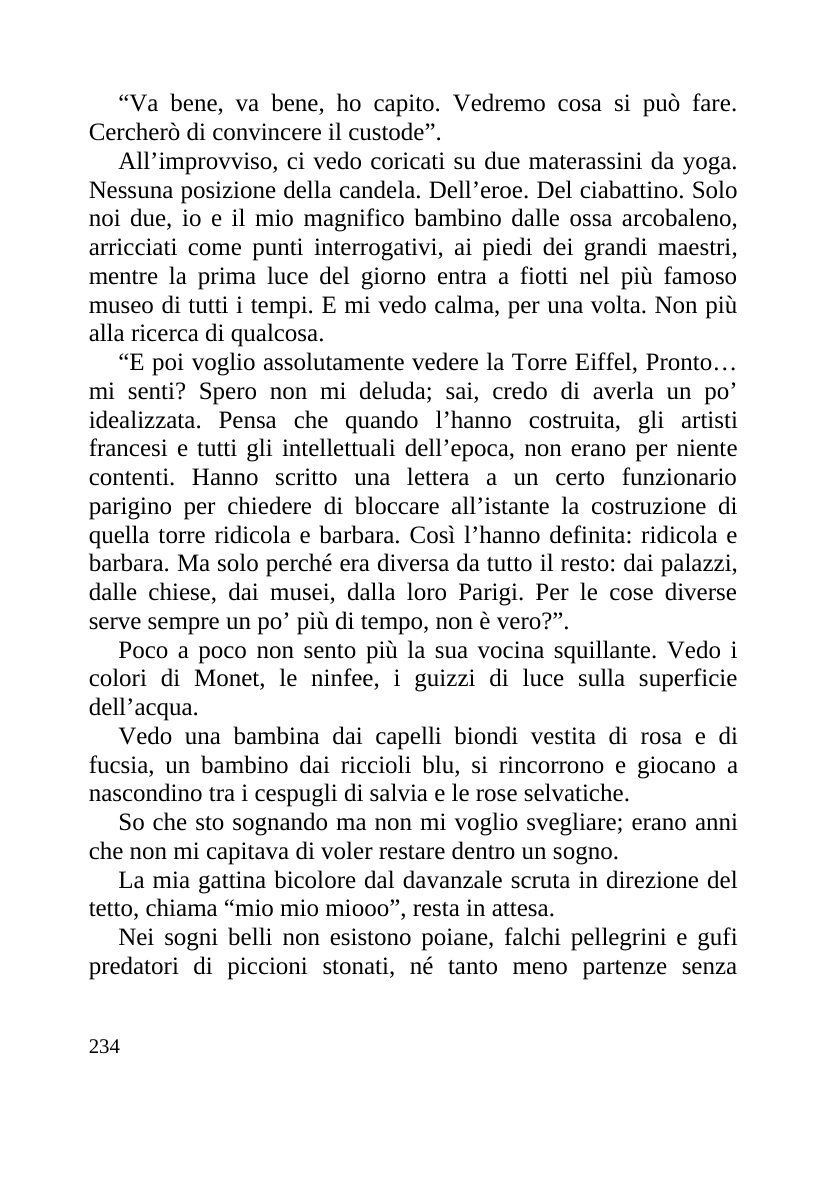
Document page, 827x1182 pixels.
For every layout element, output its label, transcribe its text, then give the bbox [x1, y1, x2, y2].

text “E poi voglio assolutamente vedere la Torre Eiffel, Pronto… mi senti? Spero non mi deluda; sai, credo di averla un po’ idealizzata. Pensa che quando l’hanno costruita, gli artisti francesi e tutti gli intellettuali dell’epoca, non erano per niente contenti. Hanno scritto una lettera a un certo funzionario parigino per chiedere di bloccare all’istante la costruzione di quella torre ridicola e barbara. Così l’hanno definita: ridicola e barbara. Ma solo perché era diversa da tutto il resto: dai palazzi, dalle chiese, dai musei, dalla loro Parigi. Per le cose diverse serve sempre un po’ più di tempo, non è vero?”. [88, 347, 738, 635]
text Vedo una bambina dai capelli biondi vestita di rosa e di fucsia, un bambino dai riccioli blu, si rincorrono e giocano a nascondino tra i cespugli di salvia e le rose selvatiche. [88, 721, 738, 807]
text Nei sogni belli non esistono poiane, falchi pellegrini e gufi predatori di piccioni stonati, né tanto meno partenze senza [88, 922, 738, 980]
text “Va bene, va bene, ho capito. Vedremo cosa si può fare. Cercherò di convincere il custode”. [88, 88, 738, 146]
text All’improvviso, ci vedo coricati su due materassini da yoga. Nessuna posizione della candela. Dell’eroe. Del ciabattino. Solo noi due, io e il mio magnifico bambino dalle ossa arcobaleno, arricciati come punti interrogativi, ai piedi dei grandi maestri, mentre la prima luce del giorno entra a fiotti nel più famoso museo di tutti i tempi. E mi vedo calma, per una volta. Non più alla ricerca di qualcosa. [88, 146, 738, 347]
text Poco a poco non sento più la sua vocina squillante. Vedo i colori di Monet, le ninfee, i guizzi di luce sulla superficie dell’acqua. [88, 635, 738, 721]
text La mia gattina bicolore dal davanzale scruta in direzione del tetto, chiama “mio mio miooo”, resta in attesa. [88, 865, 738, 922]
text So che sto sognando ma non mi voglio svegliare; erano anni che non mi capitava di voler restare dentro un sogno. [88, 807, 738, 865]
